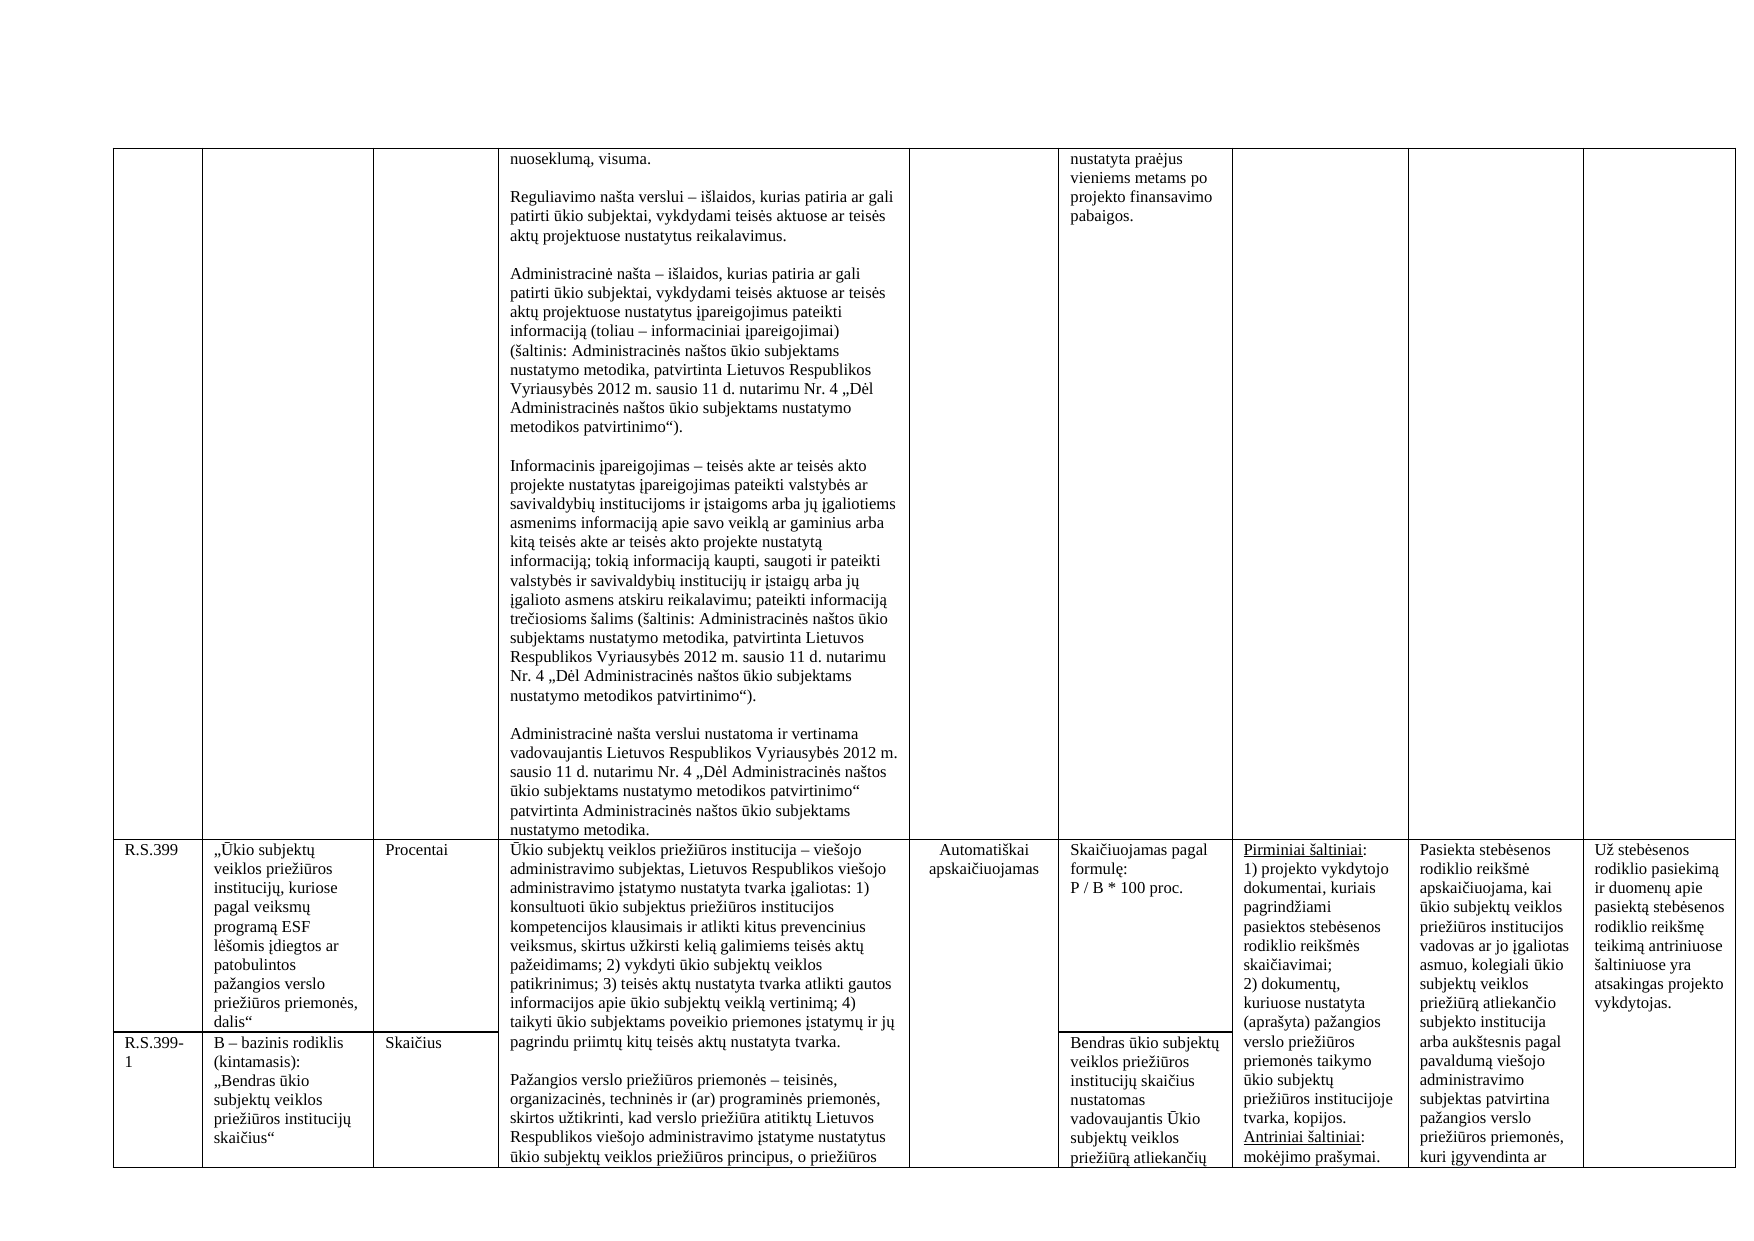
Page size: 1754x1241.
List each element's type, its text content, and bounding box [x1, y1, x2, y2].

table_cell Ūkio subjektų veiklos priežiūros institucija – viešojo administravimo subjektas, Lietuvos Respublikos viešojo administravimo įstatymo nustatyta tvarka įgaliotas: 1) konsultuoti ūkio subjektus priežiūros institucijos kompetencijos klausimais ir atlikti kitus prevencinius veiksmus, skirtus užkirsti kelią galimiems teisės aktų pažeidimams; 2) vykdyti ūkio subjektų veiklos patikrinimus; 3) teisės aktų nustatyta tvarka atlikti gautos informacijos apie ūkio subjektų veiklą vertinimą; 4) taikyti ūkio subjektams poveikio priemones įstatymų ir jų pagrindu priimtų kitų teisės aktų nustatyta tvarka. Pažangios verslo priežiūros priemonės – teisinės, organizacinės, techninės ir (ar) programinės priemonės, skirtos užtikrinti, kad verslo priežiūra atitiktų Lietuvos Respublikos viešojo administravimo įstatyme nustatytus ūkio subjektų veiklos priežiūros principus, o priežiūros [499, 840, 909, 1167]
table_cell [1409, 149, 1583, 839]
table_cell „Ūkio subjektų veiklos priežiūros institucijų, kuriose pagal veiksmų programą ESF lėšomis įdiegtos ar patobulintos pažangios verslo priežiūros priemonės, dalis“ [203, 840, 373, 1031]
table_cell Pasiekta stebėsenos rodiklio reikšmė apskaičiuojama, kai ūkio subjektų veiklos priežiūros institucijos vadovas ar jo įgaliotas asmuo, kolegiali ūkio subjektų veiklos priežiūrą atliekančio subjekto institucija arba aukštesnis pagal pavaldumą viešojo administravimo subjektas patvirtina pažangios verslo priežiūros priemonės, kuri įgyvendinta ar [1409, 840, 1583, 1167]
table_cell Pirminiai šaltiniai: 1) projekto vykdytojo dokumentai, kuriais pagrindžiami pasiektos stebėsenos rodiklio reikšmės skaičiavimai; 2) dokumentų, kuriuose nustatyta (aprašyta) pažangios verslo priežiūros priemonės taikymo ūkio subjektų priežiūros institucijoje tvarka, kopijos. Antriniai šaltiniai: mokėjimo prašymai. [1233, 840, 1408, 1167]
table_cell nustatyta praėjus vieniems metams po projekto finansavimo pabaigos. [1059, 149, 1232, 839]
table_cell [114, 149, 202, 839]
table_cell [910, 149, 1058, 839]
table_cell [203, 149, 373, 839]
table_cell R.S.399 [114, 840, 202, 1031]
table_cell Procentai [374, 840, 498, 1031]
table_cell [1584, 149, 1735, 839]
table_cell nuoseklumą, visuma. Reguliavimo našta verslui – išlaidos, kurias patiria ar gali patirti ūkio subjektai, vykdydami teisės aktuose ar teisės aktų projektuose nustatytus reikalavimus. Administracinė našta – išlaidos, kurias patiria ar gali patirti ūkio subjektai, vykdydami teisės aktuose ar teisės aktų projektuose nustatytus įpareigojimus pateikti informaciją (toliau – informaciniai įpareigojimai) (šaltinis: Administracinės naštos ūkio subjektams nustatymo metodika, patvirtinta Lietuvos Respublikos Vyriausybės 2012 m. sausio 11 d. nutarimu Nr. 4 „Dėl Administracinės naštos ūkio subjektams nustatymo metodikos patvirtinimo“). Informacinis įpareigojimas – teisės akte ar teisės akto projekte nustatytas įpareigojimas pateikti valstybės ar savivaldybių institucijoms ir įstaigoms arba jų įgaliotiems asmenims informaciją apie savo veiklą ar gaminius arba kitą teisės akte ar teisės akto projekte nustatytą informaciją; tokią informaciją kaupti, saugoti ir pateikti valstybės ir savivaldybių institucijų ir įstaigų arba jų įgalioto asmens atskiru reikalavimu; pateikti informaciją trečiosioms šalims (šaltinis: Administracinės naštos ūkio subjektams nustatymo metodika, patvirtinta Lietuvos Respublikos Vyriausybės 2012 m. sausio 11 d. nutarimu Nr. 4 „Dėl Administracinės naštos ūkio subjektams nustatymo metodikos patvirtinimo“). Administracinė našta verslui nustatoma ir vertinama vadovaujantis Lietuvos Respublikos Vyriausybės 2012 m. sausio 11 d. nutarimu Nr. 4 „Dėl Administracinės naštos ūkio subjektams nustatymo metodikos patvirtinimo“ patvirtinta Administracinės naštos ūkio subjektams nustatymo metodika. [499, 149, 909, 839]
table_cell B – bazinis rodiklis (kintamasis): „Bendras ūkio subjektų veiklos priežiūros institucijų skaičius“ [203, 1033, 373, 1167]
table_cell Skaičius [374, 1033, 498, 1167]
table_cell Už stebėsenos rodiklio pasiekimą ir duomenų apie pasiektą stebėsenos rodiklio reikšmę teikimą antriniuose šaltiniuose yra atsakingas projekto vykdytojas. [1584, 840, 1735, 1167]
table_cell [374, 149, 498, 839]
table_cell Skaičiuojamas pagal formulę: P / B * 100 proc. [1059, 840, 1232, 1031]
table_cell Automatiškai apskaičiuojamas [910, 840, 1058, 1167]
table_cell [1233, 149, 1408, 839]
table_cell Bendras ūkio subjektų veiklos priežiūros institucijų skaičius nustatomas vadovaujantis Ūkio subjektų veiklos priežiūrą atliekančių [1059, 1033, 1232, 1167]
table_cell R.S.399-1 [114, 1033, 202, 1167]
